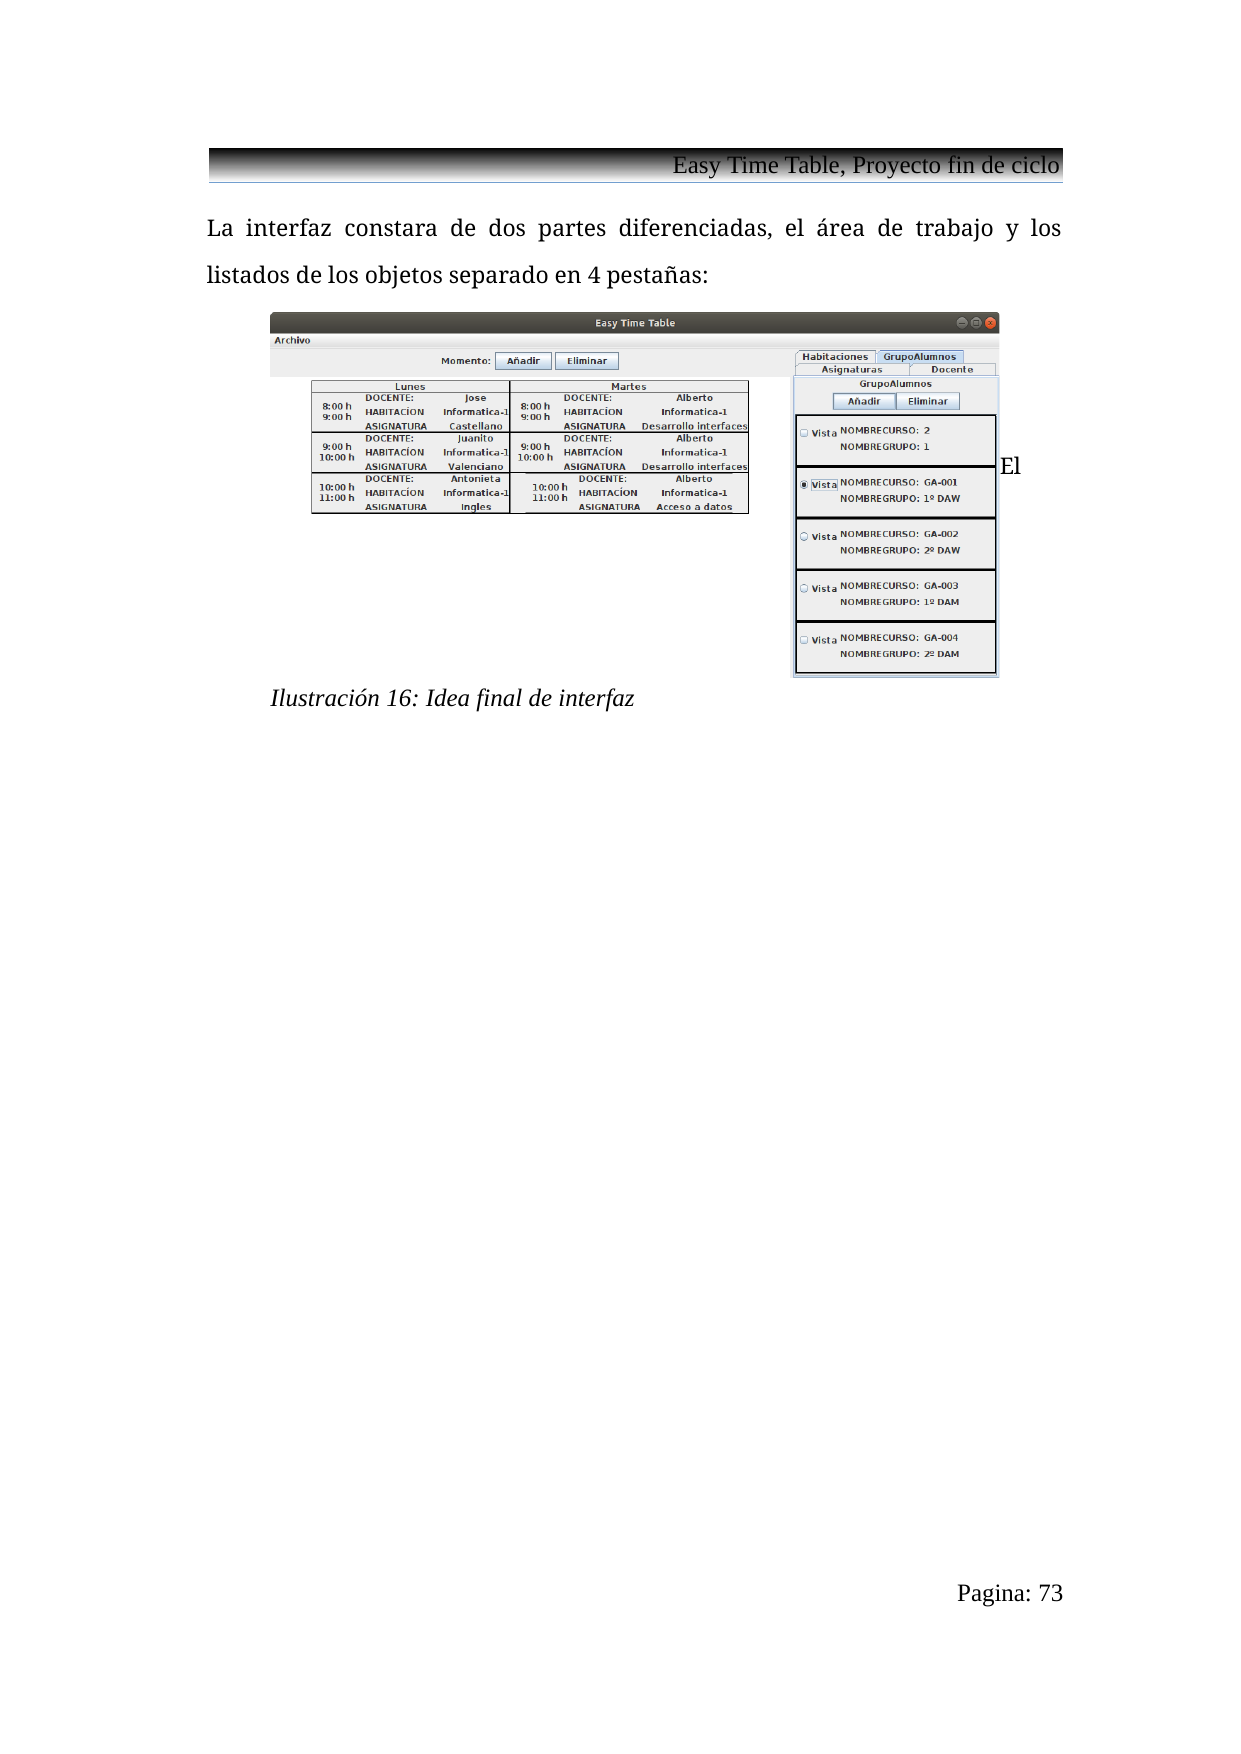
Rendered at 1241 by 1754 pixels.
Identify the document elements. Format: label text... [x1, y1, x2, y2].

text Ilustración 16: Idea final de interfaz [270, 678, 999, 712]
text [207, 450, 270, 482]
text El [1000, 450, 1063, 482]
text La interfaz constara de dos partes diferenciadas, el área de trabajo y los listados de los objetos separado en 4 pestañas: [207, 212, 1063, 290]
picture [270, 312, 1000, 678]
